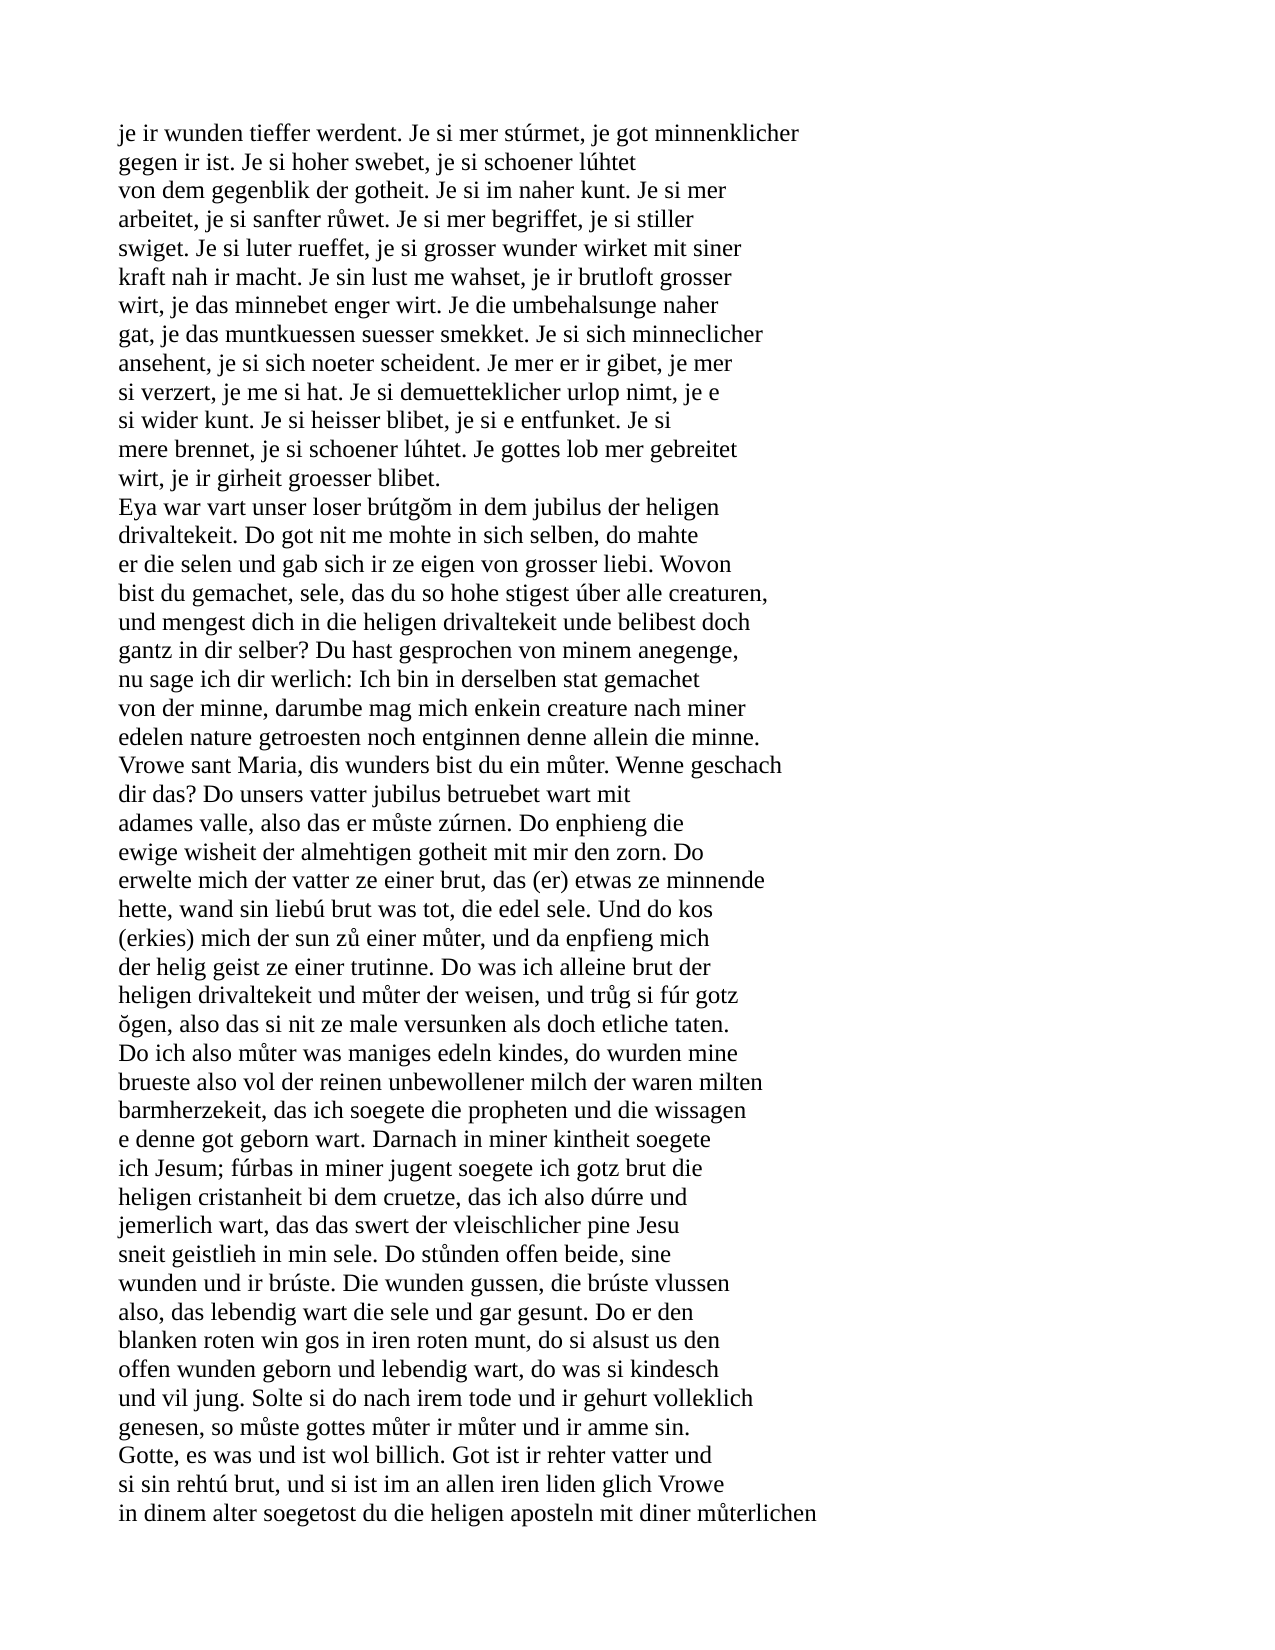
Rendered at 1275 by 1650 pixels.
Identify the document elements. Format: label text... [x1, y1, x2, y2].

text der helig geist ze einer trutinne. Do was ich alleine brut der [118, 952, 1157, 981]
text gegen ir ist. Je si hoher swebet, je si schoener lúhtet [118, 147, 1157, 176]
text ansehent, je si sich noeter scheident. Je mer er ir gibet, je mer [118, 348, 1157, 377]
text wunden und ir brúste. Die wunden gussen, die brúste vlussen [118, 1268, 1157, 1297]
text heligen cristanheit bi dem cruetze, das ich also dúrre und [118, 1182, 1157, 1211]
text hette, wand sin liebú brut was tot, die edel sele. Und do kos [118, 894, 1157, 923]
text bist du gemachet, sele, das du so hohe stigest úber alle creaturen, [118, 578, 1157, 607]
text (erkies) mich der sun zů einer můter, und da enpfieng mich [118, 923, 1157, 952]
text ewige wisheit der almehtigen gotheit mit mir den zorn. Do [118, 837, 1157, 866]
text dir das? Do unsers vatter jubilus betruebet wart mit [118, 779, 1157, 808]
text von der minne, darumbe mag mich enkein creature nach miner [118, 693, 1157, 722]
text heligen drivaltekeit und můter der weisen, und trůg si fúr gotz [118, 981, 1157, 1009]
text Eya war vart unser loser brútgŏm in dem jubilus der heligen [118, 492, 1157, 521]
text und mengest dich in die heligen drivaltekeit unde belibest doch [118, 607, 1157, 636]
text si sin rehtú brut, und si ist im an allen iren liden glich Vrowe [118, 1469, 1157, 1498]
text er die selen und gab sich ir ze eigen von grosser liebi. Wovon [118, 549, 1157, 578]
text si verzert, je me si hat. Je si demuetteklicher urlop nimt, je e [118, 377, 1157, 406]
text in dinem alter soegetost du die heligen aposteln mit diner můterlichen [118, 1498, 1157, 1527]
text arbeitet, je si sanfter růwet. Je si mer begriffet, je si stiller [118, 204, 1157, 233]
text offen wunden geborn und lebendig wart, do was si kindesch [118, 1354, 1157, 1383]
text e denne got geborn wart. Darnach in miner kintheit soegete [118, 1124, 1157, 1153]
text ŏgen, also das si nit ze male versunken als doch etliche taten. [118, 1009, 1157, 1038]
text nu sage ich dir werlich: Ich bin in derselben stat gemachet [118, 664, 1157, 693]
text von dem gegenblik der gotheit. Je si im naher kunt. Je si mer [118, 176, 1157, 204]
text gat, je das muntkuessen suesser smekket. Je si sich minneclicher [118, 319, 1157, 348]
text und vil jung. Solte si do nach irem tode und ir gehurt volleklich [118, 1383, 1157, 1412]
text also, das lebendig wart die sele und gar gesunt. Do er den [118, 1297, 1157, 1326]
text wirt, je ir girheit groesser blibet. [118, 463, 1157, 492]
text Vrowe sant Maria, dis wunders bist du ein můter. Wenne geschach [118, 751, 1157, 779]
text edelen nature getroesten noch entginnen denne allein die minne. [118, 722, 1157, 751]
text blanken roten win gos in iren roten munt, do si alsust us den [118, 1326, 1157, 1354]
text adames valle, also das er můste zúrnen. Do enphieng die [118, 808, 1157, 837]
text kraft nah ir macht. Je sin lust me wahset, je ir brutloft grosser [118, 262, 1157, 291]
text jemerlich wart, das das swert der vleischlicher pine Jesu [118, 1211, 1157, 1239]
text ich Jesum; fúrbas in miner jugent soegete ich gotz brut die [118, 1153, 1157, 1182]
text swiget. Je si luter rueffet, je si grosser wunder wirket mit siner [118, 233, 1157, 262]
text drivaltekeit. Do got nit me mohte in sich selben, do mahte [118, 521, 1157, 549]
text sneit geistlieh in min sele. Do stůnden offen beide, sine [118, 1239, 1157, 1268]
text wirt, je das minnebet enger wirt. Je die umbehalsunge naher [118, 291, 1157, 319]
text genesen, so můste gottes můter ir můter und ir amme sin. [118, 1412, 1157, 1441]
text brueste also vol der reinen unbewollener milch der waren milten [118, 1067, 1157, 1096]
text mere brennet, je si schoener lúhtet. Je gottes lob mer gebreitet [118, 434, 1157, 463]
text Do ich also můter was maniges edeln kindes, do wurden mine [118, 1038, 1157, 1067]
text erwelte mich der vatter ze einer brut, das (er) etwas ze minnende [118, 866, 1157, 894]
text je ir wunden tieffer werdent. Je si mer stúrmet, je got minnenklicher [118, 118, 1157, 147]
text barmherzekeit, das ich soegete die propheten und die wissagen [118, 1096, 1157, 1124]
text si wider kunt. Je si heisser blibet, je si e entfunket. Je si [118, 406, 1157, 434]
text gantz in dir selber? Du hast gesprochen von minem anegenge, [118, 636, 1157, 664]
text Gotte, es was und ist wol billich. Got ist ir rehter vatter und [118, 1441, 1157, 1469]
